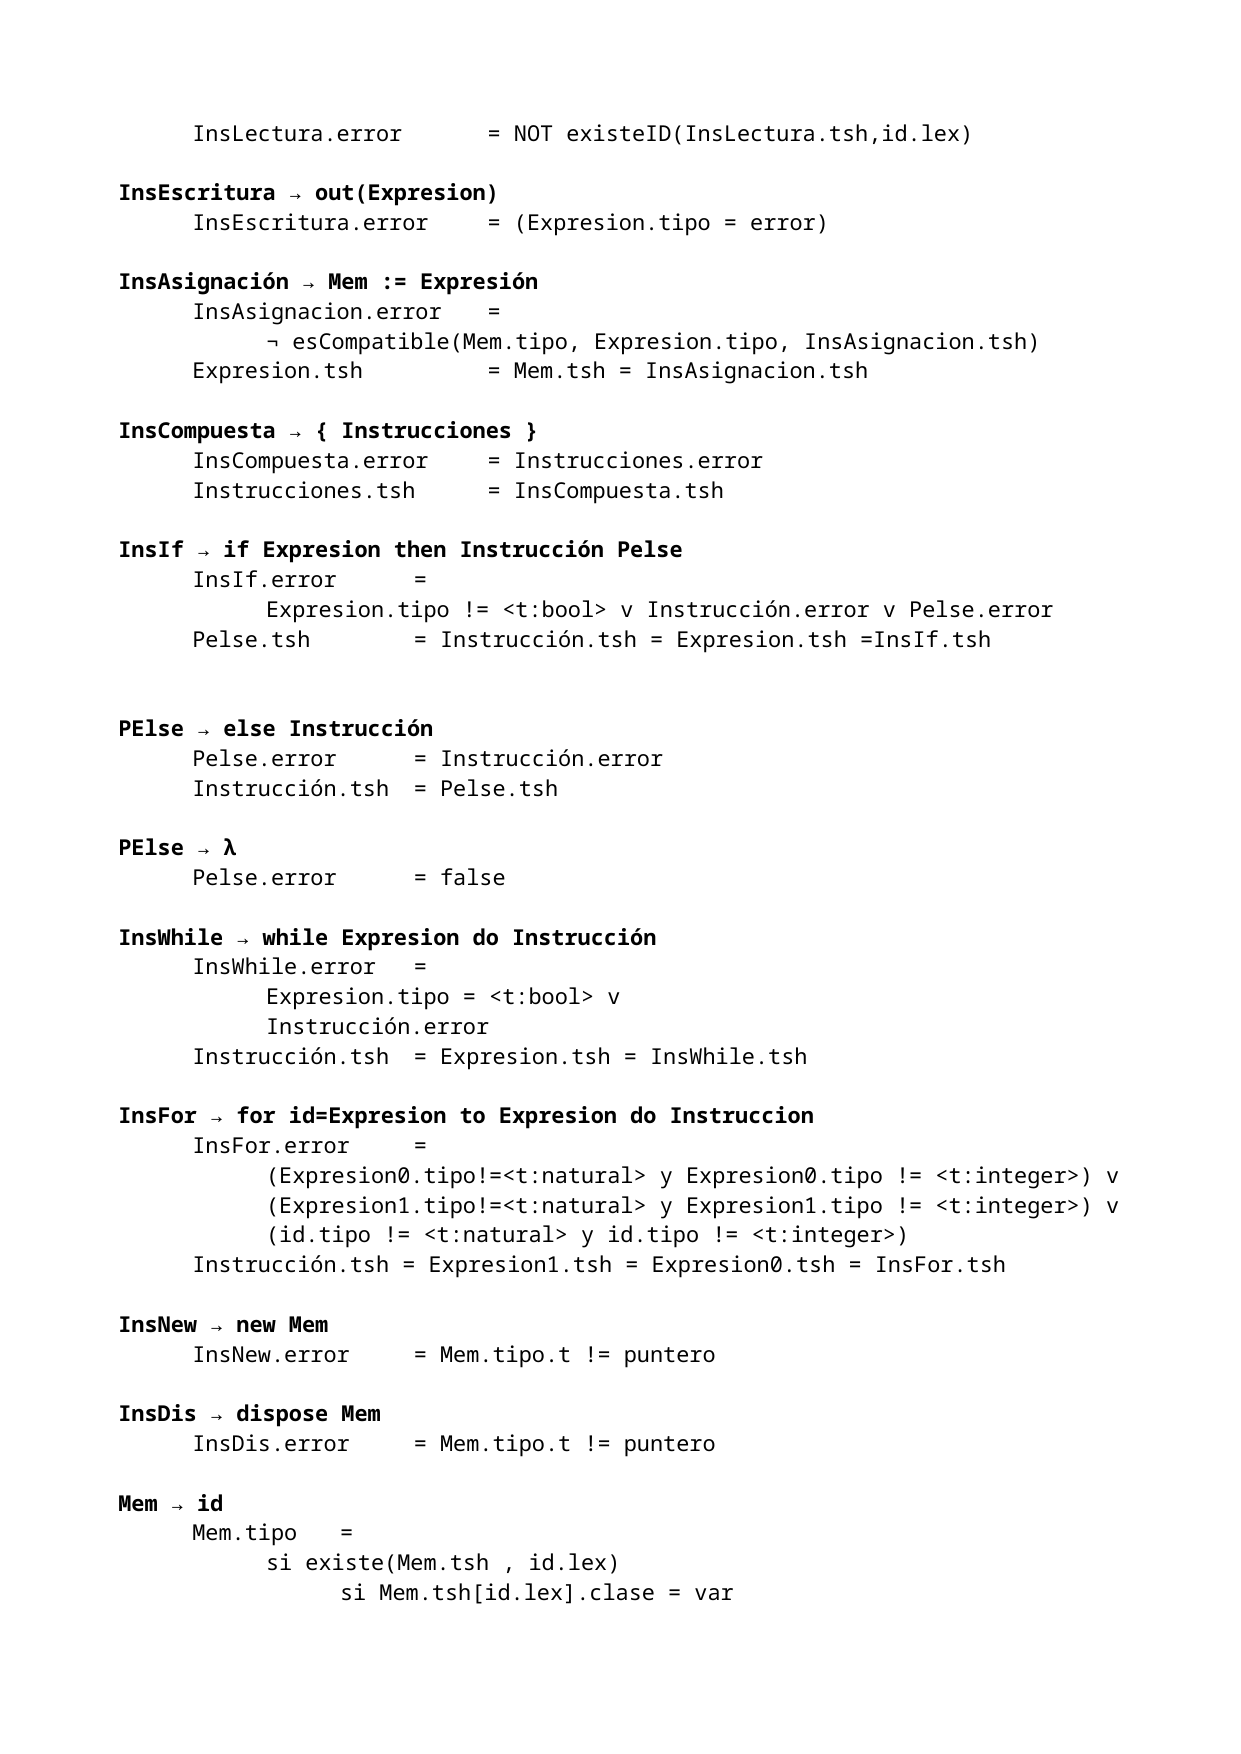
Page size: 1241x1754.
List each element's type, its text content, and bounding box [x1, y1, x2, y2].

text (Expresion0.tipo!=<t:natural> y Expresion0.tipo != <t:integer>) v [118, 1160, 1122, 1189]
text Instrucción.error [118, 1011, 1122, 1041]
text Mem → id [118, 1487, 1122, 1517]
text InsEscritura → out(Expresion) [118, 177, 1122, 206]
text si existe(Mem.tsh , id.lex) [118, 1547, 1122, 1577]
text Instrucciones.tsh = InsCompuesta.tsh [118, 474, 1122, 504]
text PElse → λ [118, 832, 1122, 862]
text InsCompuesta.error = Instrucciones.error [118, 445, 1122, 474]
text Pelse.tsh = Instrucción.tsh = Expresion.tsh =InsIf.tsh [118, 623, 1122, 653]
text Mem.tipo = [118, 1517, 1122, 1547]
text InsNew.error = Mem.tipo.t != puntero [118, 1338, 1122, 1368]
text InsDis.error = Mem.tipo.t != puntero [118, 1428, 1122, 1458]
text InsIf.error = [118, 564, 1122, 594]
text InsLectura.error = NOT existeID(InsLectura.tsh,id.lex) [118, 118, 1122, 148]
text Instrucción.tsh = Pelse.tsh [118, 772, 1122, 802]
text InsAsignación → Mem := Expresión [118, 266, 1122, 296]
text InsAsignacion.error = [118, 296, 1122, 326]
text Expresion.tsh = Mem.tsh = InsAsignacion.tsh [118, 355, 1122, 385]
text Expresion.tipo = <t:bool> v [118, 981, 1122, 1011]
text Instrucción.tsh = Expresion1.tsh = Expresion0.tsh = InsFor.tsh [118, 1249, 1122, 1279]
text InsIf → if Expresion then Instrucción Pelse [118, 534, 1122, 564]
text ¬ esCompatible(Mem.tipo, Expresion.tipo, InsAsignacion.tsh) [118, 326, 1122, 355]
text InsCompuesta → { Instrucciones } [118, 415, 1122, 445]
text InsNew → new Mem [118, 1309, 1122, 1338]
text Instrucción.tsh = Expresion.tsh = InsWhile.tsh [118, 1041, 1122, 1070]
text InsDis → dispose Mem [118, 1398, 1122, 1428]
text (id.tipo != <t:natural> y id.tipo != <t:integer>) [118, 1219, 1122, 1249]
text InsWhile.error = [118, 951, 1122, 981]
text InsFor → for id=Expresion to Expresion do Instruccion [118, 1100, 1122, 1130]
text Pelse.error = false [118, 862, 1122, 892]
text InsEscritura.error = (Expresion.tipo = error) [118, 206, 1122, 236]
text InsWhile → while Expresion do Instrucción [118, 921, 1122, 951]
text Expresion.tipo != <t:bool> v Instrucción.error v Pelse.error [118, 594, 1122, 623]
text (Expresion1.tipo!=<t:natural> y Expresion1.tipo != <t:integer>) v [118, 1189, 1122, 1219]
text si Mem.tsh[id.lex].clase = var [118, 1577, 1122, 1607]
text Pelse.error = Instrucción.error [118, 743, 1122, 772]
text InsFor.error = [118, 1130, 1122, 1160]
text PElse → else Instrucción [118, 713, 1122, 743]
